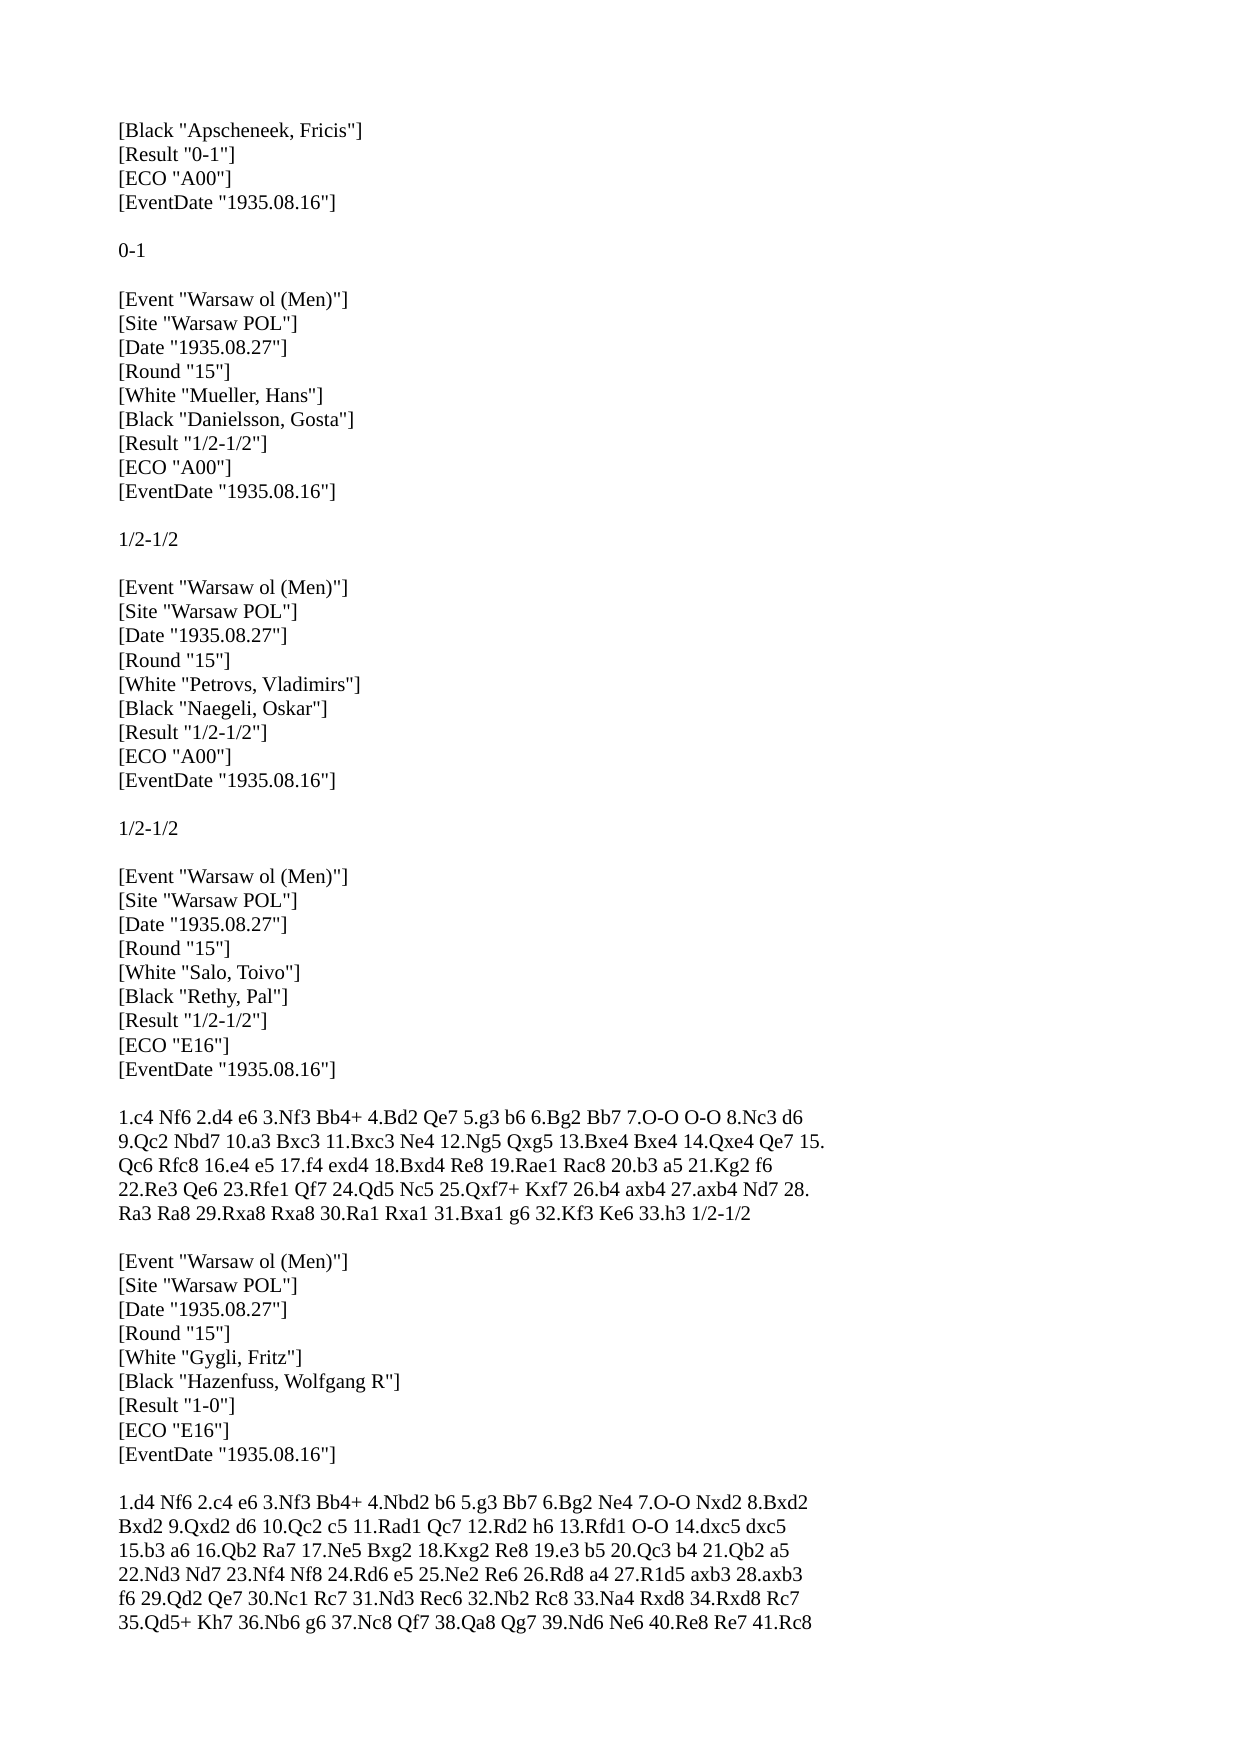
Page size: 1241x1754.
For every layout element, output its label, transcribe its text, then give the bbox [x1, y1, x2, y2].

text [EventDate "1935.08.16"] [118, 1442, 1122, 1466]
text [ECO "A00"] [118, 744, 1122, 768]
text [ECO "A00"] [118, 455, 1122, 479]
text [White "Gygli, Fritz"] [118, 1345, 1122, 1369]
text 22.Re3 Qe6 23.Rfe1 Qf7 24.Qd5 Nc5 25.Qxf7+ Kxf7 26.b4 axb4 27.axb4 Nd7 28. [118, 1177, 1122, 1201]
text [EventDate "1935.08.16"] [118, 190, 1122, 214]
text [Result "1/2-1/2"] [118, 431, 1122, 455]
text 9.Qc2 Nbd7 10.a3 Bxc3 11.Bxc3 Ne4 12.Ng5 Qxg5 13.Bxe4 Bxe4 14.Qxe4 Qe7 15. [118, 1129, 1122, 1153]
text [Black "Rethy, Pal"] [118, 984, 1122, 1008]
text [Event "Warsaw ol (Men)"] [118, 864, 1122, 888]
text [Black "Apscheneek, Fricis"] [118, 118, 1122, 142]
text 0-1 [118, 238, 1122, 262]
text [Site "Warsaw POL"] [118, 599, 1122, 623]
text [Result "1/2-1/2"] [118, 720, 1122, 744]
text [Date "1935.08.27"] [118, 912, 1122, 936]
text [Event "Warsaw ol (Men)"] [118, 1249, 1122, 1273]
text [Black "Danielsson, Gosta"] [118, 407, 1122, 431]
text [Event "Warsaw ol (Men)"] [118, 287, 1122, 311]
text [EventDate "1935.08.16"] [118, 768, 1122, 792]
text [Round "15"] [118, 1321, 1122, 1345]
text 1.c4 Nf6 2.d4 e6 3.Nf3 Bb4+ 4.Bd2 Qe7 5.g3 b6 6.Bg2 Bb7 7.O-O O-O 8.Nc3 d6 [118, 1105, 1122, 1129]
text [Date "1935.08.27"] [118, 335, 1122, 359]
text 1/2-1/2 [118, 527, 1122, 551]
text Bxd2 9.Qxd2 d6 10.Qc2 c5 11.Rad1 Qc7 12.Rd2 h6 13.Rfd1 O-O 14.dxc5 dxc5 [118, 1514, 1122, 1538]
text 22.Nd3 Nd7 23.Nf4 Nf8 24.Rd6 e5 25.Ne2 Re6 26.Rd8 a4 27.R1d5 axb3 28.axb3 [118, 1562, 1122, 1586]
text [White "Salo, Toivo"] [118, 960, 1122, 984]
text Ra3 Ra8 29.Rxa8 Rxa8 30.Ra1 Rxa1 31.Bxa1 g6 32.Kf3 Ke6 33.h3 1/2-1/2 [118, 1201, 1122, 1225]
text [Event "Warsaw ol (Men)"] [118, 575, 1122, 599]
text [Result "1-0"] [118, 1393, 1122, 1417]
text [White "Mueller, Hans"] [118, 383, 1122, 407]
text [Site "Warsaw POL"] [118, 888, 1122, 912]
text 1/2-1/2 [118, 816, 1122, 840]
text [Round "15"] [118, 647, 1122, 672]
text 35.Qd5+ Kh7 36.Nb6 g6 37.Nc8 Qf7 38.Qa8 Qg7 39.Nd6 Ne6 40.Re8 Re7 41.Rc8 [118, 1610, 1122, 1634]
text 1.d4 Nf6 2.c4 e6 3.Nf3 Bb4+ 4.Nbd2 b6 5.g3 Bb7 6.Bg2 Ne4 7.O-O Nxd2 8.Bxd2 [118, 1490, 1122, 1514]
text [Date "1935.08.27"] [118, 623, 1122, 647]
text [EventDate "1935.08.16"] [118, 1057, 1122, 1081]
text [White "Petrovs, Vladimirs"] [118, 672, 1122, 696]
text [Site "Warsaw POL"] [118, 311, 1122, 335]
text [Black "Naegeli, Oskar"] [118, 696, 1122, 720]
text Qc6 Rfc8 16.e4 e5 17.f4 exd4 18.Bxd4 Re8 19.Rae1 Rac8 20.b3 a5 21.Kg2 f6 [118, 1153, 1122, 1177]
text [ECO "A00"] [118, 166, 1122, 190]
text f6 29.Qd2 Qe7 30.Nc1 Rc7 31.Nd3 Rec6 32.Nb2 Rc8 33.Na4 Rxd8 34.Rxd8 Rc7 [118, 1586, 1122, 1610]
text [Result "0-1"] [118, 142, 1122, 166]
text [Site "Warsaw POL"] [118, 1273, 1122, 1297]
text [ECO "E16"] [118, 1032, 1122, 1057]
text [Black "Hazenfuss, Wolfgang R"] [118, 1369, 1122, 1393]
text [Date "1935.08.27"] [118, 1297, 1122, 1321]
text [EventDate "1935.08.16"] [118, 479, 1122, 503]
text 15.b3 a6 16.Qb2 Ra7 17.Ne5 Bxg2 18.Kxg2 Re8 19.e3 b5 20.Qc3 b4 21.Qb2 a5 [118, 1538, 1122, 1562]
text [Round "15"] [118, 936, 1122, 960]
text [Result "1/2-1/2"] [118, 1008, 1122, 1032]
text [Round "15"] [118, 359, 1122, 383]
text [ECO "E16"] [118, 1417, 1122, 1442]
